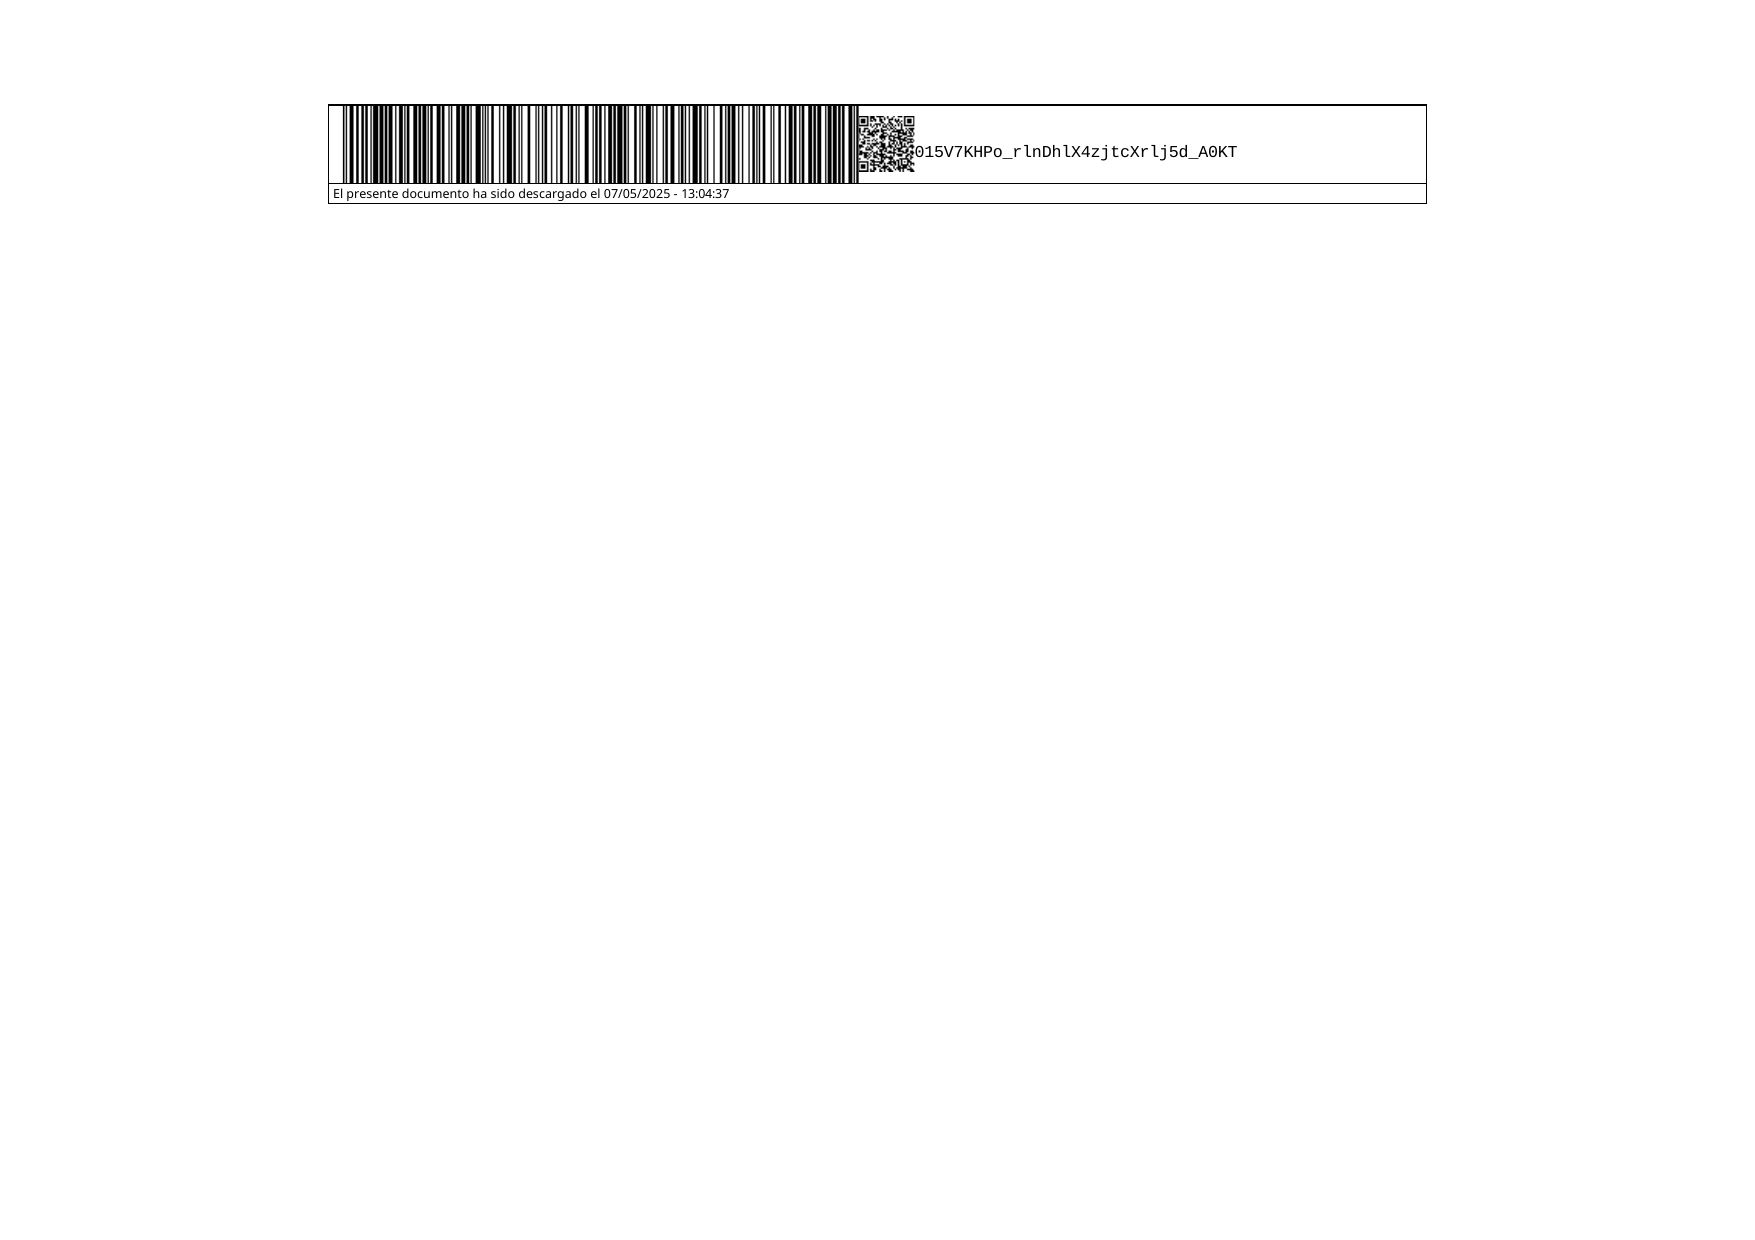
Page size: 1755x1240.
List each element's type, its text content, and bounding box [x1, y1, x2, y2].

table_cell 015V7KHPo_rlnDhlX4zjtcXrlj5d_A0KT [859, 106, 1426, 183]
table_cell El presente documento ha sido descargado el 07/05/2025 - 13:04:37 [329, 184, 1426, 202]
